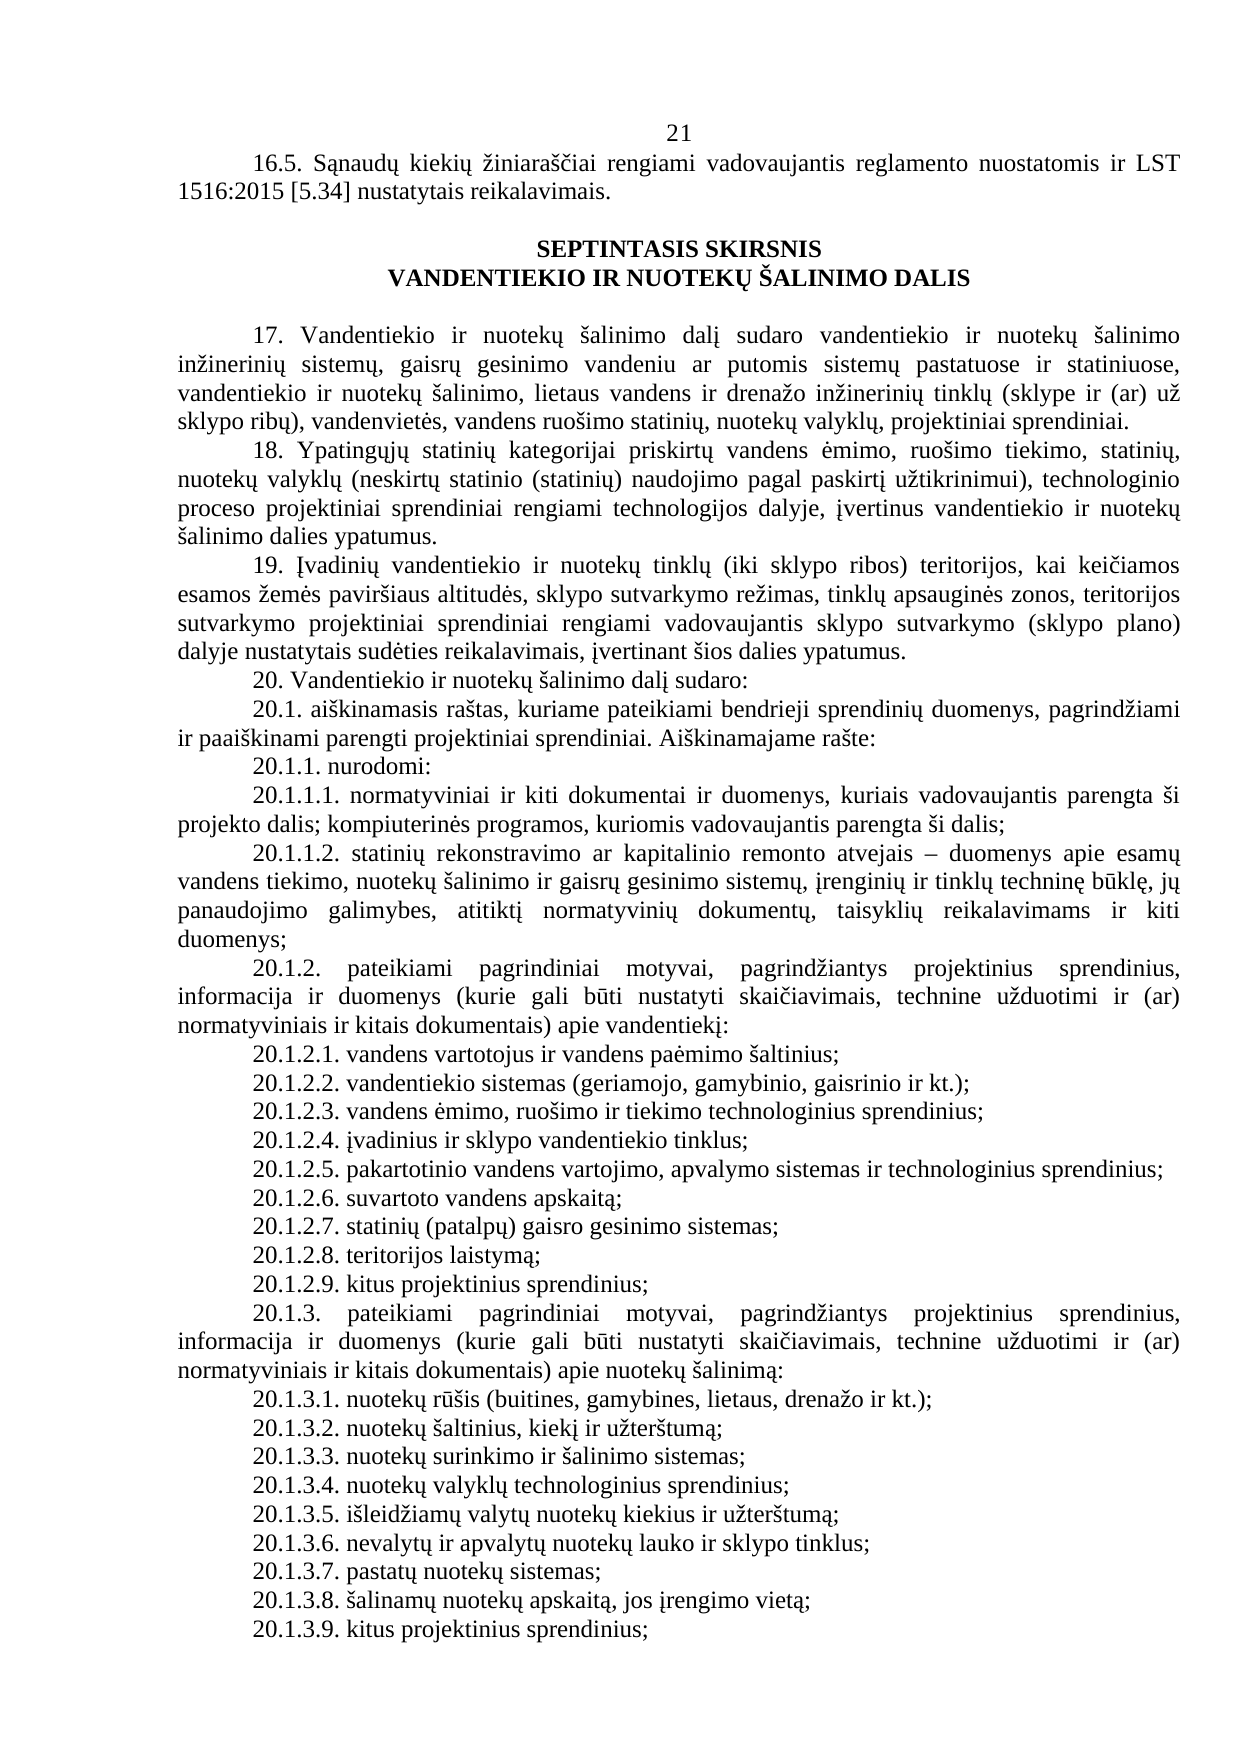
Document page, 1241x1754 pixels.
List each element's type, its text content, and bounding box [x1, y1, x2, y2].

text 20.1.2.2. vandentiekio sistemas (geriamojo, gamybinio, gaisrinio ir kt.); [177, 1068, 1181, 1096]
text 20.1.1.2. statinių rekonstravimo ar kapitalinio remonto atvejais – duomenys apie esamų vandens tiekimo, nuotekų šalinimo ir gaisrų gesinimo sistemų, įrenginių ir tinklų techninę būklę, jų panaudojimo galimybes, atitiktį normatyvinių dokumentų, taisyklių reikalavimams ir kiti duomenys; [177, 838, 1181, 953]
text 20.1.3.4. nuotekų valyklų technologinius sprendinius; [177, 1470, 1181, 1499]
text 20.1.3.3. nuotekų surinkimo ir šalinimo sistemas; [177, 1441, 1181, 1470]
text 20.1.1. nurodomi: [177, 751, 1181, 780]
text 20.1.1.1. normatyviniai ir kiti dokumentai ir duomenys, kuriais vadovaujantis parengta ši projekto dalis; kompiuterinės programos, kuriomis vadovaujantis parengta ši dalis; [177, 780, 1181, 838]
text 20.1.3.2. nuotekų šaltinius, kiekį ir užterštumą; [177, 1413, 1181, 1441]
text 20.1.2.7. statinių (patalpų) gaisro gesinimo sistemas; [177, 1211, 1181, 1240]
text 20.1.3. pateikiami pagrindiniai motyvai, pagrindžiantys projektinius sprendinius, informacija ir duomenys (kurie gali būti nustatyti skaičiavimais, technine užduotimi ir (ar) normatyviniais ir kitais dokumentais) apie nuotekų šalinimą: [177, 1298, 1181, 1384]
text 17. Vandentiekio ir nuotekų šalinimo dalį sudaro vandentiekio ir nuotekų šalinimo inžinerinių sistemų, gaisrų gesinimo vandeniu ar putomis sistemų pastatuose ir statiniuose, vandentiekio ir nuotekų šalinimo, lietaus vandens ir drenažo inžinerinių tinklų (sklype ir (ar) už sklypo ribų), vandenvietės, vandens ruošimo statinių, nuotekų valyklų, projektiniai sprendiniai. [177, 320, 1181, 435]
text 20.1.3.7. pastatų nuotekų sistemas; [177, 1556, 1181, 1585]
text 20.1.3.6. nevalytų ir apvalytų nuotekų lauko ir sklypo tinklus; [177, 1528, 1181, 1556]
text 20.1.2.8. teritorijos laistymą; [177, 1240, 1181, 1269]
text 19. Įvadinių vandentiekio ir nuotekų tinklų (iki sklypo ribos) teritorijos, kai keičiamos esamos žemės paviršiaus altitudės, sklypo sutvarkymo režimas, tinklų apsauginės zonos, teritorijos sutvarkymo projektiniai sprendiniai rengiami vadovaujantis sklypo sutvarkymo (sklypo plano) dalyje nustatytais sudėties reikalavimais, įvertinant šios dalies ypatumus. [177, 550, 1181, 665]
text SEPTINTASIS SKIRSNIS [177, 234, 1181, 263]
text 20.1.3.9. kitus projektinius sprendinius; [177, 1614, 1181, 1643]
text 20.1.3.1. nuotekų rūšis (buitines, gamybines, lietaus, drenažo ir kt.); [177, 1384, 1181, 1413]
text 18. Ypatingųjų statinių kategorijai priskirtų vandens ėmimo, ruošimo tiekimo, statinių, nuotekų valyklų (neskirtų statinio (statinių) naudojimo pagal paskirtį užtikrinimui), technologinio proceso projektiniai sprendiniai rengiami technologijos dalyje, įvertinus vandentiekio ir nuotekų šalinimo dalies ypatumus. [177, 435, 1181, 550]
text 20.1.2.1. vandens vartotojus ir vandens paėmimo šaltinius; [177, 1039, 1181, 1068]
text 20. Vandentiekio ir nuotekų šalinimo dalį sudaro: [177, 665, 1181, 694]
text 20.1.2.5. pakartotinio vandens vartojimo, apvalymo sistemas ir technologinius sprendinius; [177, 1154, 1181, 1183]
text 20.1.2.6. suvartoto vandens apskaitą; [177, 1183, 1181, 1211]
text 20.1.3.5. išleidžiamų valytų nuotekų kiekius ir užterštumą; [177, 1499, 1181, 1528]
text VANDENTIEKIO IR NUOTEKŲ ŠALINIMO DALIS [177, 263, 1181, 291]
text 20.1.2.9. kitus projektinius sprendinius; [177, 1269, 1181, 1298]
text 20.1. aiškinamasis raštas, kuriame pateikiami bendrieji sprendinių duomenys, pagrindžiami ir paaiškinami parengti projektiniai sprendiniai. Aiškinamajame rašte: [177, 694, 1181, 751]
text 20.1.3.8. šalinamų nuotekų apskaitą, jos įrengimo vietą; [177, 1585, 1181, 1614]
text 20.1.2.4. įvadinius ir sklypo vandentiekio tinklus; [177, 1125, 1181, 1154]
text 16.5. Sąnaudų kiekių žiniaraščiai rengiami vadovaujantis reglamento nuostatomis ir LST 1516:2015 [5.34] nustatytais reikalavimais. [177, 148, 1181, 205]
text 20.1.2. pateikiami pagrindiniai motyvai, pagrindžiantys projektinius sprendinius, informacija ir duomenys (kurie gali būti nustatyti skaičiavimais, technine užduotimi ir (ar) normatyviniais ir kitais dokumentais) apie vandentiekį: [177, 953, 1181, 1039]
text 20.1.2.3. vandens ėmimo, ruošimo ir tiekimo technologinius sprendinius; [177, 1096, 1181, 1125]
